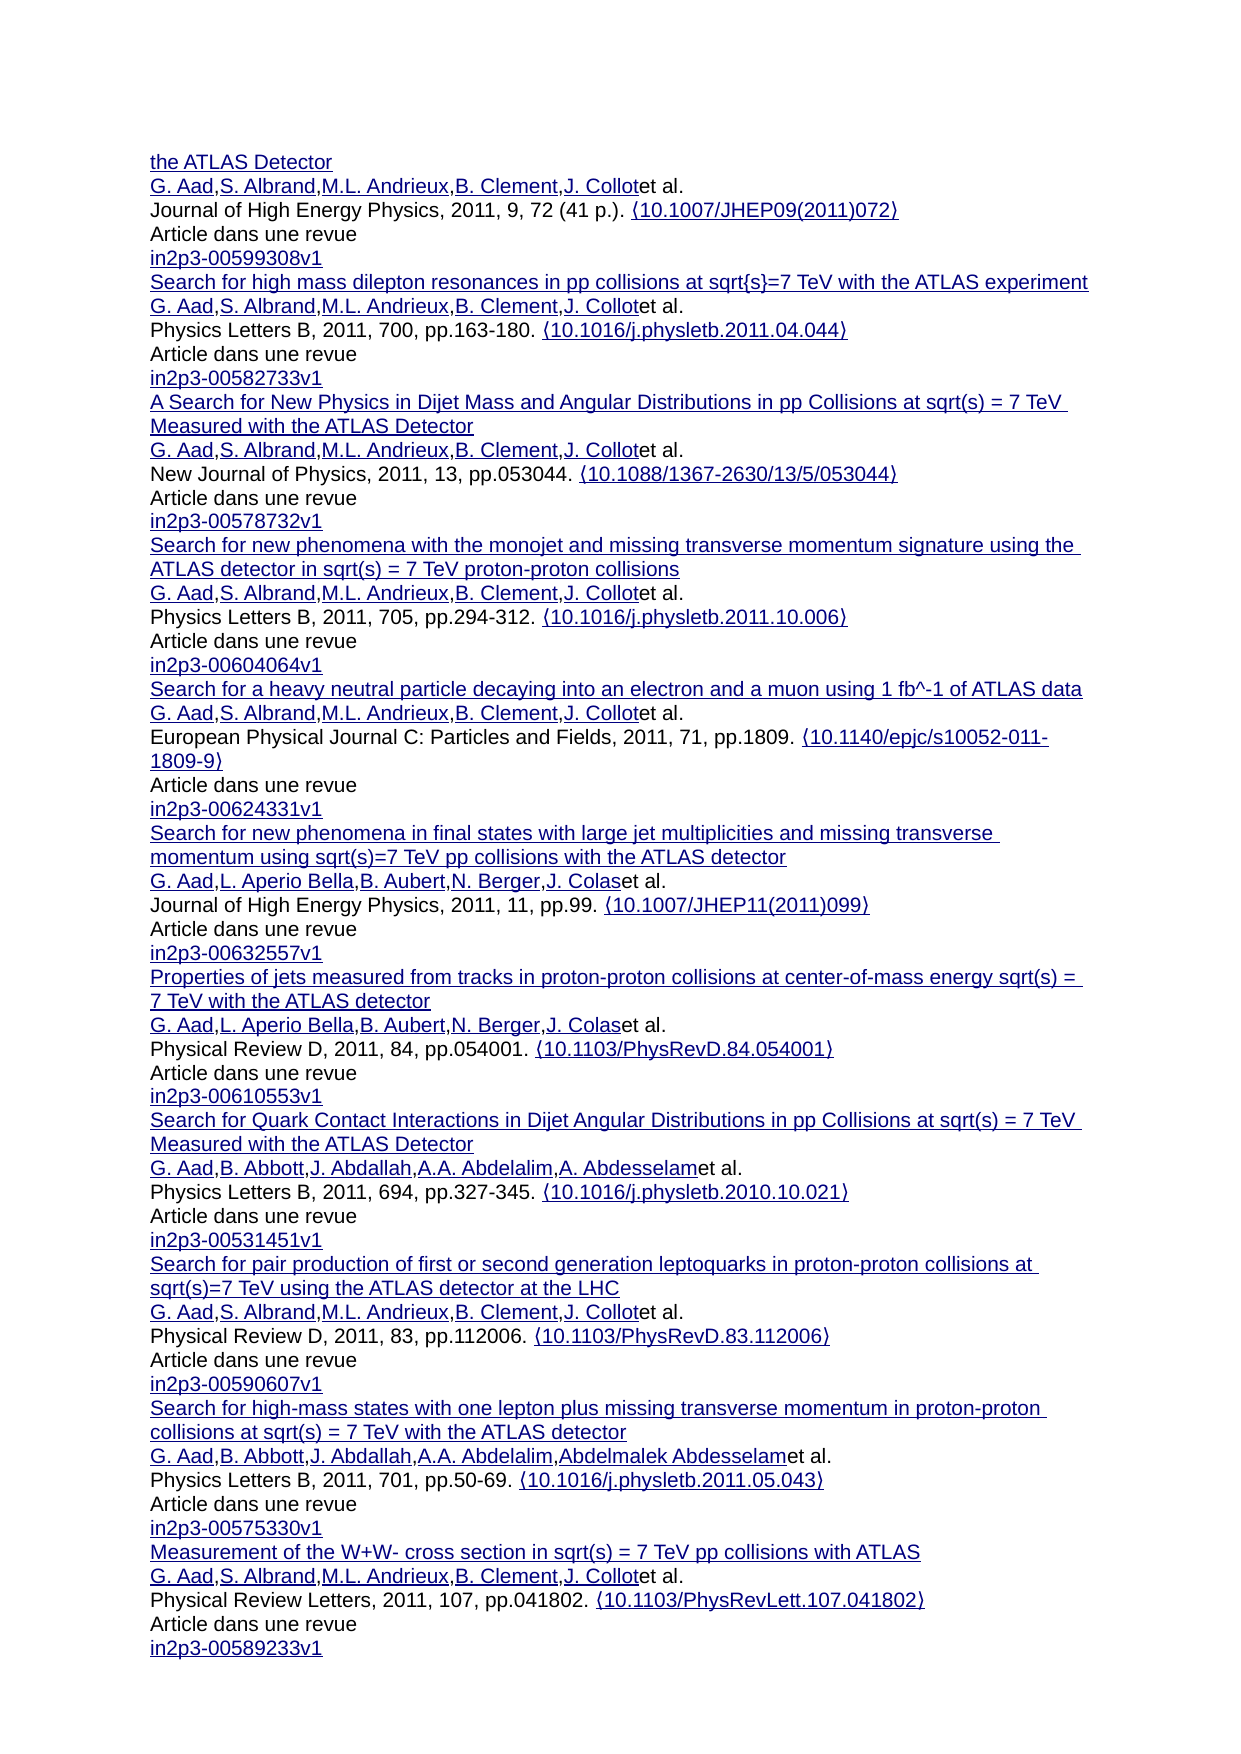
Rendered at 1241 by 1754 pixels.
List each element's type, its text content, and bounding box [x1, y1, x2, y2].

table_cell Search for new phenomena in final states with large jet multiplicities and missing transverse momentum using sqrt(s)=7 TeV pp collisions with the ATLAS detector G. Aad,L. Aperio Bella,B. Aubert,N. Berger,J. Colaset al. Journal of High Energy Physics, 2011, 11, pp.99. ⟨10.1007/JHEP11(2011)099⟩ Article dans une revue in2p3-00632557v1 [150, 821, 1090, 964]
table_cell the ATLAS Detector G. Aad,S. Albrand,M.L. Andrieux,B. Clement,J. Collotet al. Journal of High Energy Physics, 2011, 9, 72 (41 p.). ⟨10.1007/JHEP09(2011)072⟩ Article dans une revue in2p3-00599308v1 [150, 150, 1090, 270]
table_cell Search for new phenomena with the monojet and missing transverse momentum signature using the ATLAS detector in sqrt(s) = 7 TeV proton-proton collisions G. Aad,S. Albrand,M.L. Andrieux,B. Clement,J. Collotet al. Physics Letters B, 2011, 705, pp.294-312. ⟨10.1016/j.physletb.2011.10.006⟩ Article dans une revue in2p3-00604064v1 [150, 533, 1090, 677]
table_cell Search for pair production of first or second generation leptoquarks in proton-proton collisions at sqrt(s)=7 TeV using the ATLAS detector at the LHC G. Aad,S. Albrand,M.L. Andrieux,B. Clement,J. Collotet al. Physical Review D, 2011, 83, pp.112006. ⟨10.1103/PhysRevD.83.112006⟩ Article dans une revue in2p3-00590607v1 [150, 1252, 1090, 1396]
table_cell Search for high-mass states with one lepton plus missing transverse momentum in proton-proton collisions at sqrt(s) = 7 TeV with the ATLAS detector G. Aad,B. Abbott,J. Abdallah,A.A. Abdelalim,Abdelmalek Abdesselamet al. Physics Letters B, 2011, 701, pp.50-69. ⟨10.1016/j.physletb.2011.05.043⟩ Article dans une revue in2p3-00575330v1 [150, 1396, 1090, 1539]
table_cell Search for a heavy neutral particle decaying into an electron and a muon using 1 fb^-1 of ATLAS data G. Aad,S. Albrand,M.L. Andrieux,B. Clement,J. Collotet al. European Physical Journal C: Particles and Fields, 2011, 71, pp.1809. ⟨10.1140/epjc/s10052-011-1809-9⟩ Article dans une revue in2p3-00624331v1 [150, 677, 1090, 821]
table_cell Measurement of the W+W- cross section in sqrt(s) = 7 TeV pp collisions with ATLAS G. Aad,S. Albrand,M.L. Andrieux,B. Clement,J. Collotet al. Physical Review Letters, 2011, 107, pp.041802. ⟨10.1103/PhysRevLett.107.041802⟩ Article dans une revue in2p3-00589233v1 [150, 1540, 1090, 1659]
table_cell Search for high mass dilepton resonances in pp collisions at sqrt{s}=7 TeV with the ATLAS experiment G. Aad,S. Albrand,M.L. Andrieux,B. Clement,J. Collotet al. Physics Letters B, 2011, 700, pp.163-180. ⟨10.1016/j.physletb.2011.04.044⟩ Article dans une revue in2p3-00582733v1 [150, 270, 1090, 389]
table_cell A Search for New Physics in Dijet Mass and Angular Distributions in pp Collisions at sqrt(s) = 7 TeV Measured with the ATLAS Detector G. Aad,S. Albrand,M.L. Andrieux,B. Clement,J. Collotet al. New Journal of Physics, 2011, 13, pp.053044. ⟨10.1088/1367-2630/13/5/053044⟩ Article dans une revue in2p3-00578732v1 [150, 390, 1090, 533]
table_cell Search for Quark Contact Interactions in Dijet Angular Distributions in pp Collisions at sqrt(s) = 7 TeV Measured with the ATLAS Detector G. Aad,B. Abbott,J. Abdallah,A.A. Abdelalim,A. Abdesselamet al. Physics Letters B, 2011, 694, pp.327-345. ⟨10.1016/j.physletb.2010.10.021⟩ Article dans une revue in2p3-00531451v1 [150, 1108, 1090, 1252]
table_cell Properties of jets measured from tracks in proton-proton collisions at center-of-mass energy sqrt(s) = 7 TeV with the ATLAS detector G. Aad,L. Aperio Bella,B. Aubert,N. Berger,J. Colaset al. Physical Review D, 2011, 84, pp.054001. ⟨10.1103/PhysRevD.84.054001⟩ Article dans une revue in2p3-00610553v1 [150, 965, 1090, 1108]
